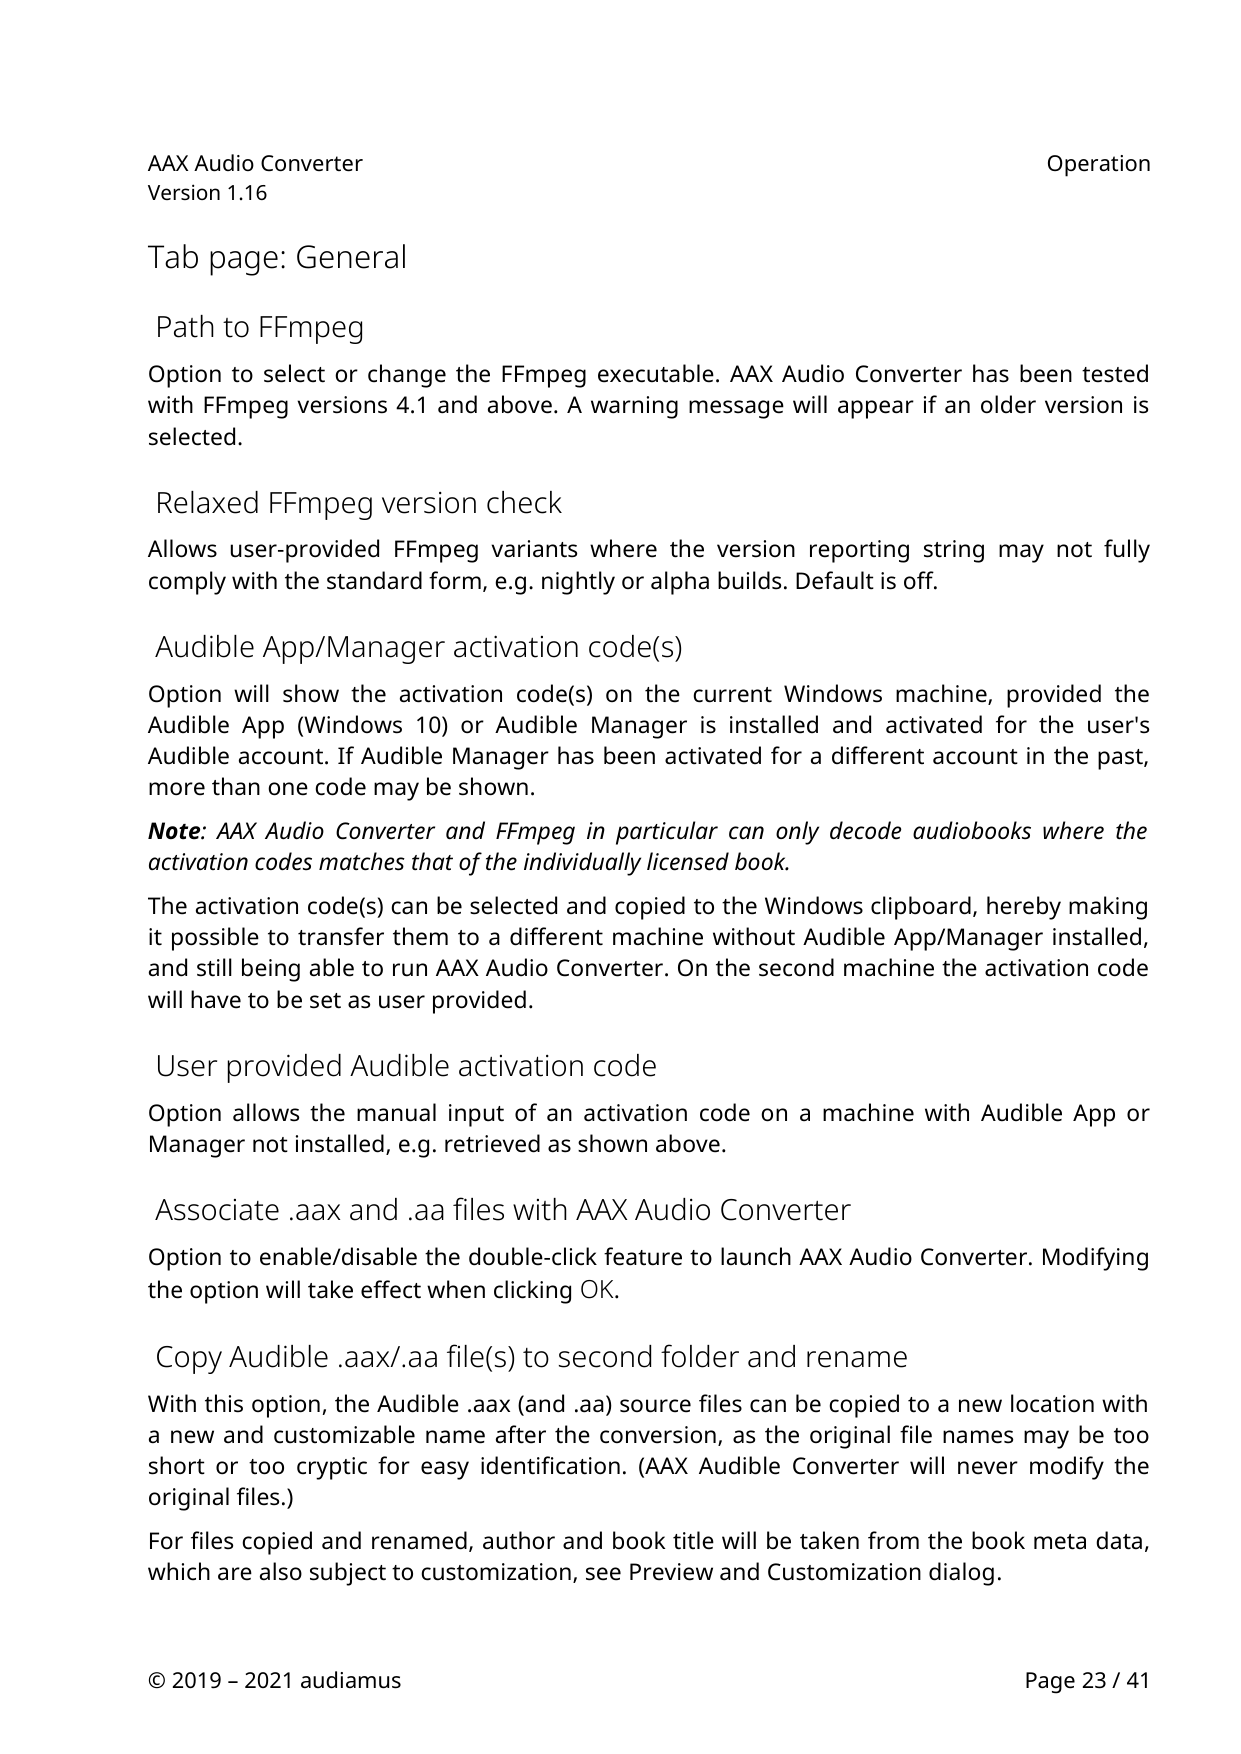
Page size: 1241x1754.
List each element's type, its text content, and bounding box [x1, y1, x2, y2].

text Option will show the activation code(s) on the current Windows machine, provided the Audible App (Windows 10) or Audible Manager is installed and activated for the user's Audible account. If Audible Manager has been activated for a different account in the past, more than one code may be shown. [148, 677, 1152, 802]
subtitle User provided Audible activation code [148, 1045, 1152, 1085]
subtitle Copy Audible .aax/.aa file(s) to second folder and rename [148, 1336, 1152, 1376]
subtitle Audible App/Manager activation code(s) [148, 626, 1152, 666]
text The activation code(s) can be selected and copied to the Windows clipboard, hereby making it possible to transfer them to a different machine without Audible App/Manager installed, and still being able to run AAX Audio Converter. On the second machine the activation code will have to be set as user provided. [148, 890, 1152, 1015]
subtitle Associate .aax and .aa files with AAX Audio Converter [148, 1189, 1152, 1229]
text With this option, the Audible .aax (and .aa) source files can be copied to a new location with a new and customizable name after the conversion, as the original file names may be too short or too cryptic for easy identification. (AAX Audible Converter will never modify the original files.) [148, 1387, 1152, 1512]
subtitle Tab page: General [148, 235, 1152, 278]
subtitle Relaxed FFmpeg version check [148, 482, 1152, 522]
text Option to select or change the FFmpeg executable. AAX Audio Converter has been tested with FFmpeg versions 4.1 and above. A warning message will appear if an older version is selected. [148, 358, 1152, 452]
text For files copied and renamed, author and book title will be taken from the book meta data, which are also subject to customization, see Preview and Customization dialog. [148, 1525, 1152, 1587]
text Note: AAX Audio Converter and FFmpeg in particular can only decode audiobooks where the activation codes matches that of the individually licensed book. [148, 815, 1152, 877]
text Allows user-provided FFmpeg variants where the version reporting string may not fully comply with the standard form, e.g. nightly or alpha builds. Default is off. [148, 533, 1152, 596]
text Option to enable/disable the double-click feature to launch AAX Audio Converter. Modifying the option will take effect when clicking OK. [148, 1241, 1152, 1306]
text Option allows the manual input of an activation code on a machine with Audible App or Manager not installed, e.g. retrieved as shown above. [148, 1096, 1152, 1159]
subtitle Path to FFmpeg [148, 306, 1152, 346]
